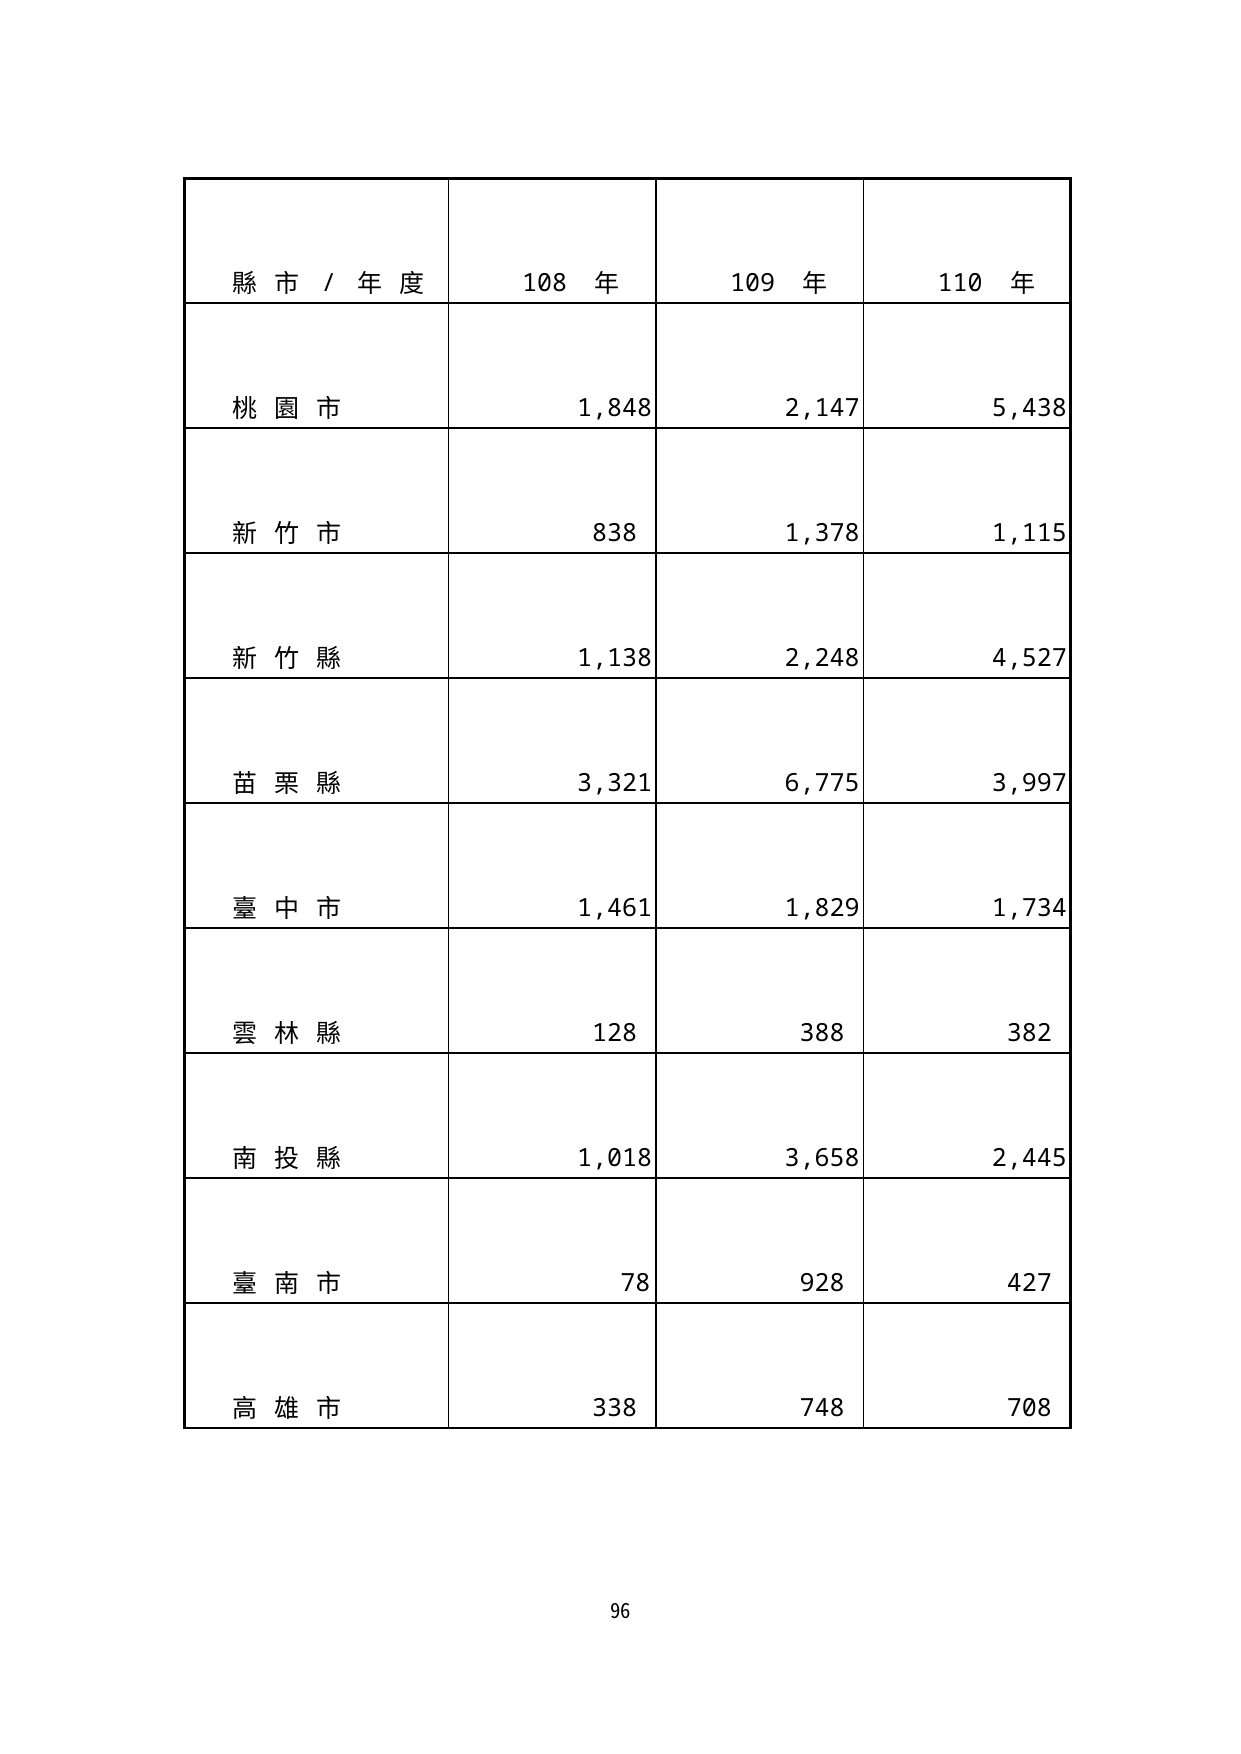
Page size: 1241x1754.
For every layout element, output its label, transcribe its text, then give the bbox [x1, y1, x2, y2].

table_cell 6,775 [657, 679, 863, 802]
table_cell 1,734 [864, 804, 1069, 927]
table_cell 1,138 [449, 554, 655, 677]
table_cell 高雄市 [186, 1304, 448, 1427]
table_header 110年 [864, 180, 1069, 302]
table_header 109年 [657, 180, 863, 302]
table_cell 78 [449, 1179, 655, 1302]
table_cell 1,018 [449, 1054, 655, 1177]
table_cell 838 [449, 429, 655, 552]
table_cell 3,658 [657, 1054, 863, 1177]
table_cell 2,147 [657, 304, 863, 427]
table_header 108年 [449, 180, 655, 302]
table_cell 3,321 [449, 679, 655, 802]
table_cell 708 [864, 1304, 1069, 1427]
table_cell 南投縣 [186, 1054, 448, 1177]
table_cell 臺中市 [186, 804, 448, 927]
table_cell 4,527 [864, 554, 1069, 677]
table_cell 128 [449, 929, 655, 1052]
table_cell 338 [449, 1304, 655, 1427]
table_cell 388 [657, 929, 863, 1052]
table_cell 382 [864, 929, 1069, 1052]
table_cell 1,378 [657, 429, 863, 552]
table_cell 新竹市 [186, 429, 448, 552]
table_cell 5,438 [864, 304, 1069, 427]
table_cell 1,461 [449, 804, 655, 927]
table_cell 748 [657, 1304, 863, 1427]
table_cell 新竹縣 [186, 554, 448, 677]
table_cell 1,115 [864, 429, 1069, 552]
table_cell 928 [657, 1179, 863, 1302]
table_cell 桃園市 [186, 304, 448, 427]
table_cell 2,445 [864, 1054, 1069, 1177]
table_cell 3,997 [864, 679, 1069, 802]
table_cell 427 [864, 1179, 1069, 1302]
table_cell 1,848 [449, 304, 655, 427]
table_cell 臺南市 [186, 1179, 448, 1302]
table_cell 2,248 [657, 554, 863, 677]
table_cell 雲林縣 [186, 929, 448, 1052]
table_cell 1,829 [657, 804, 863, 927]
table_header 縣市/年度 [186, 180, 448, 302]
table_cell 苗栗縣 [186, 679, 448, 802]
